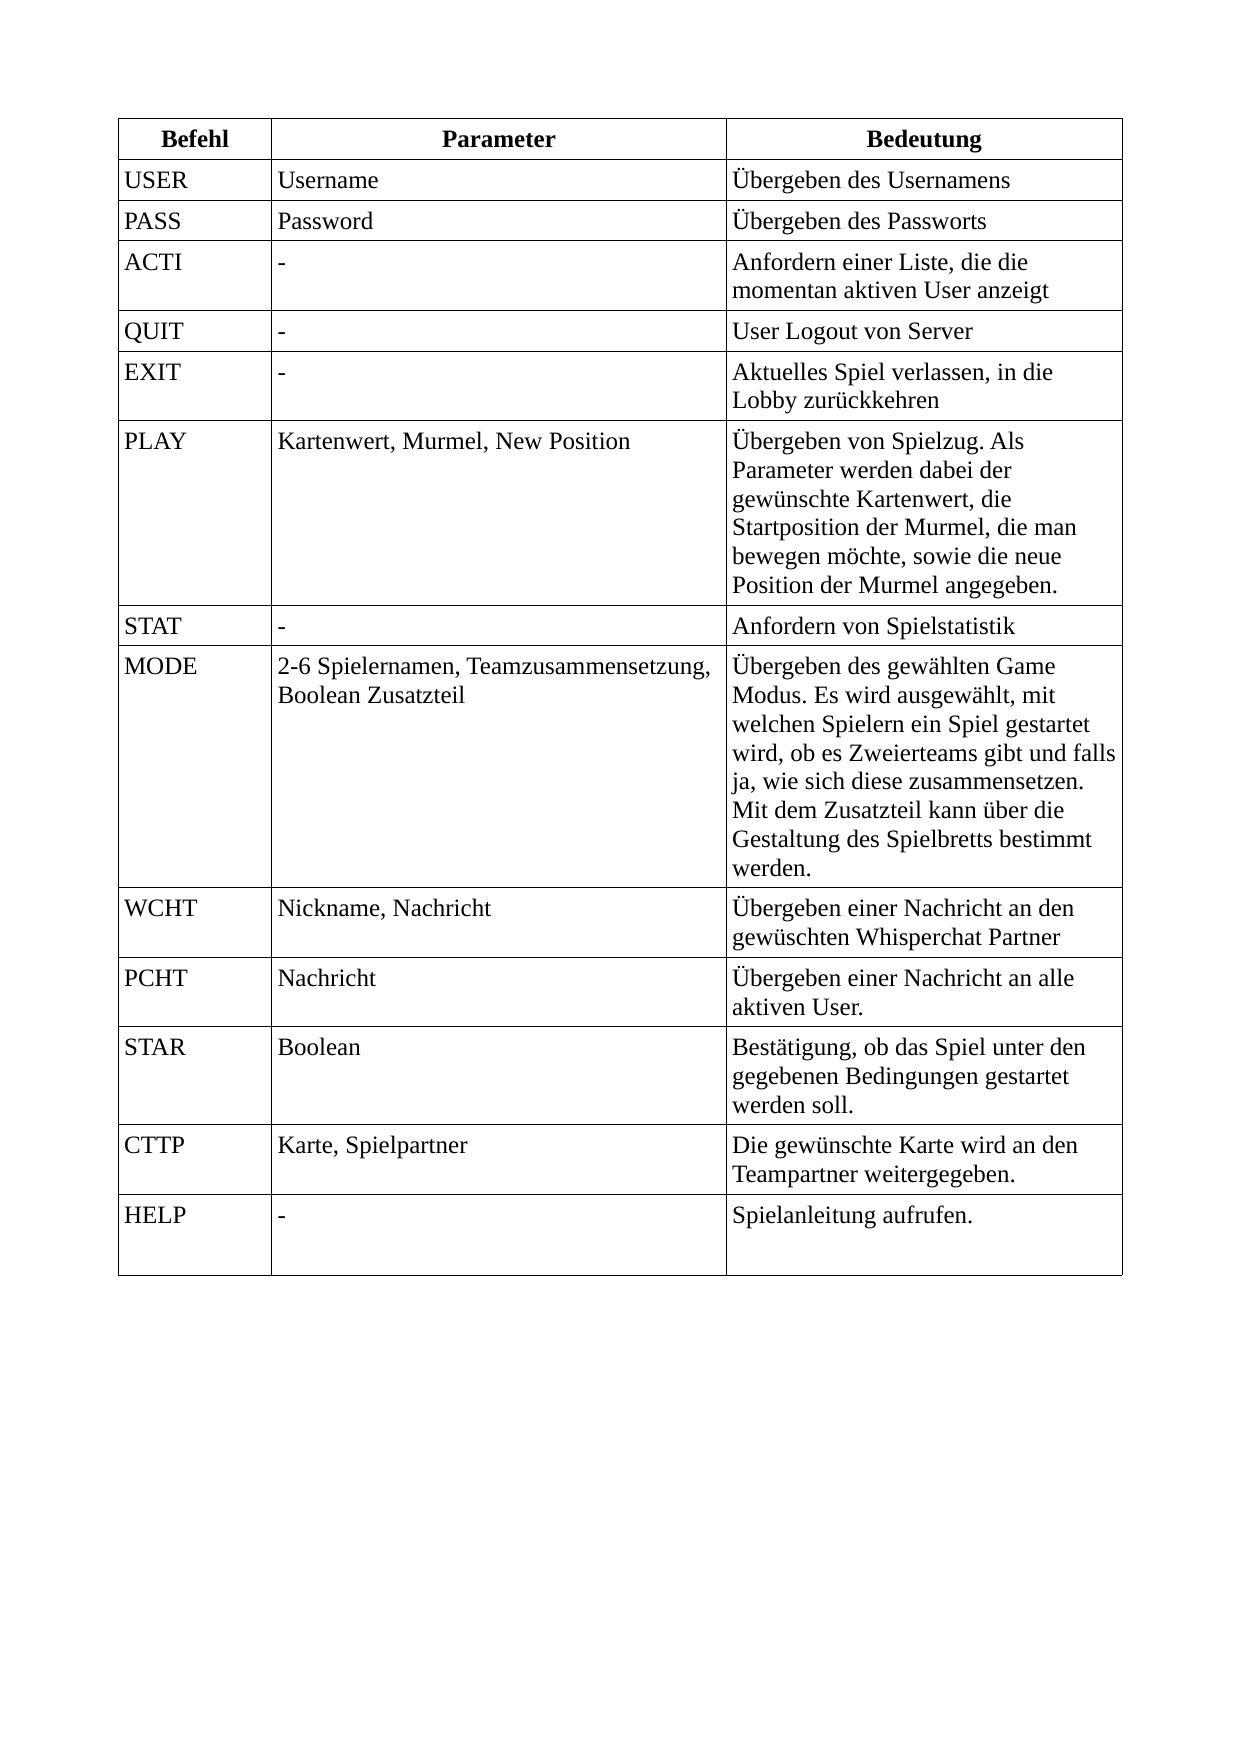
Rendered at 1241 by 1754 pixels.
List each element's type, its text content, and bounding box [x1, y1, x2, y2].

table_cell User Logout von Server [727, 311, 1122, 351]
table_cell - [272, 352, 726, 420]
table_cell 2-6 Spielernamen, Teamzusammensetzung, Boolean Zusatzteil [272, 646, 726, 887]
table_cell Boolean [272, 1027, 726, 1124]
table_cell Übergeben einer Nachricht an alle aktiven User. [727, 958, 1122, 1026]
table_cell Nachricht [272, 958, 726, 1026]
table_cell Bestätigung, ob das Spiel unter den gegebenen Bedingungen gestartet werden soll. [727, 1027, 1122, 1124]
table_cell Kartenwert, Murmel, New Position [272, 421, 726, 604]
table_cell Übergeben einer Nachricht an den gewüschten Whisperchat Partner [727, 888, 1122, 957]
table_cell - [272, 241, 726, 310]
table_cell Aktuelles Spiel verlassen, in die Lobby zurückkehren [727, 352, 1122, 420]
table_cell Password [272, 201, 726, 240]
table_cell Anfordern einer Liste, die die momentan aktiven User anzeigt [727, 241, 1122, 310]
table_cell PCHT [119, 958, 271, 1026]
table_cell Übergeben des Usernamens [727, 160, 1122, 199]
table_cell [727, 1235, 1122, 1275]
table_cell - [272, 311, 726, 351]
table_cell - [272, 606, 726, 645]
table_cell QUIT [119, 311, 271, 351]
table_cell CTTP [119, 1125, 271, 1194]
table_cell MODE [119, 646, 271, 887]
table_cell PASS [119, 201, 271, 240]
table_header Befehl [119, 119, 271, 159]
table_cell Übergeben des Passworts [727, 201, 1122, 240]
table_cell [272, 1235, 726, 1275]
table_cell STAR [119, 1027, 271, 1124]
table_cell Karte, Spielpartner [272, 1125, 726, 1194]
table_cell Spielanleitung aufrufen. [727, 1195, 1122, 1234]
table_cell Username [272, 160, 726, 199]
table_cell PLAY [119, 421, 271, 604]
table_cell Übergeben des gewählten Game Modus. Es wird ausgewählt, mit welchen Spielern ein Spiel gestartet wird, ob es Zweierteams gibt und falls ja, wie sich diese zusammensetzen. Mit dem Zusatzteil kann über die Gestaltung des Spielbretts bestimmt werden. [727, 646, 1122, 887]
table_cell HELP [119, 1195, 271, 1234]
table_cell Nickname, Nachricht [272, 888, 726, 957]
table_cell STAT [119, 606, 271, 645]
table_cell Anfordern von Spielstatistik [727, 606, 1122, 645]
table_cell Die gewünschte Karte wird an den Teampartner weitergegeben. [727, 1125, 1122, 1194]
table_cell USER [119, 160, 271, 199]
table_cell ACTI [119, 241, 271, 310]
table_cell [119, 1235, 271, 1275]
table_cell EXIT [119, 352, 271, 420]
table_header Parameter [272, 119, 726, 159]
table_cell - [272, 1195, 726, 1234]
table_cell Übergeben von Spielzug. Als Parameter werden dabei der gewünschte Kartenwert, die Startposition der Murmel, die man bewegen möchte, sowie die neue Position der Murmel angegeben. [727, 421, 1122, 604]
table_header Bedeutung [727, 119, 1122, 159]
table_cell WCHT [119, 888, 271, 957]
